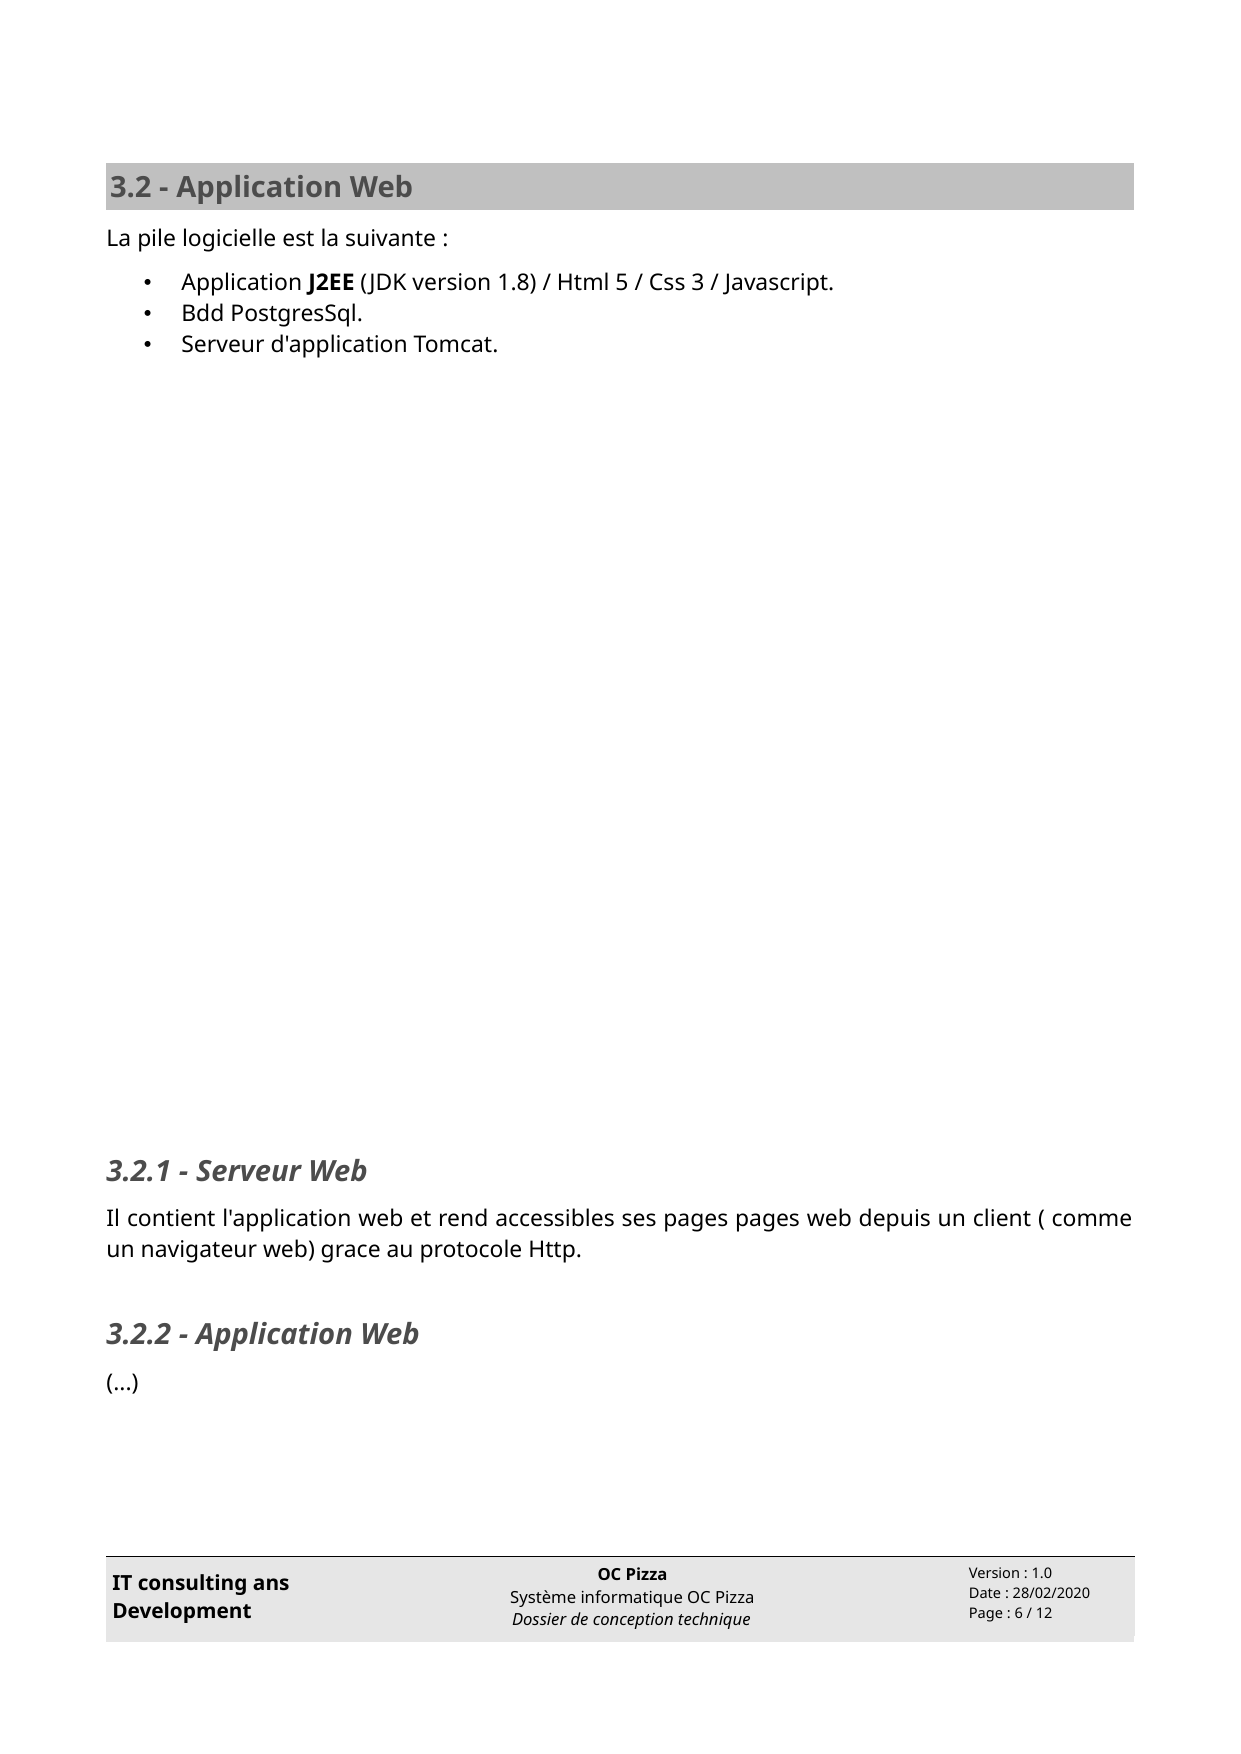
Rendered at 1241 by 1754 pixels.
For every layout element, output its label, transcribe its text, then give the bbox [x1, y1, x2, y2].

subtitle Application Web [106, 1314, 1134, 1353]
subtitle Serveur Web [106, 1150, 1134, 1189]
list Bdd PostgresSql. [144, 297, 1134, 328]
text Il contient l'application web et rend accessibles ses pages pages web depuis un client ( comme un navigateur web) grace au protocole Http. [106, 1202, 1134, 1264]
subtitle Application Web [107, 164, 1133, 209]
list Application J2EE (JDK version 1.8) / Html 5 / Css 3 / Javascript. [144, 266, 1134, 297]
text (...) [106, 1366, 1134, 1397]
text La pile logicielle est la suivante : [106, 222, 1134, 253]
list Serveur d'application Tomcat. [144, 328, 1134, 359]
